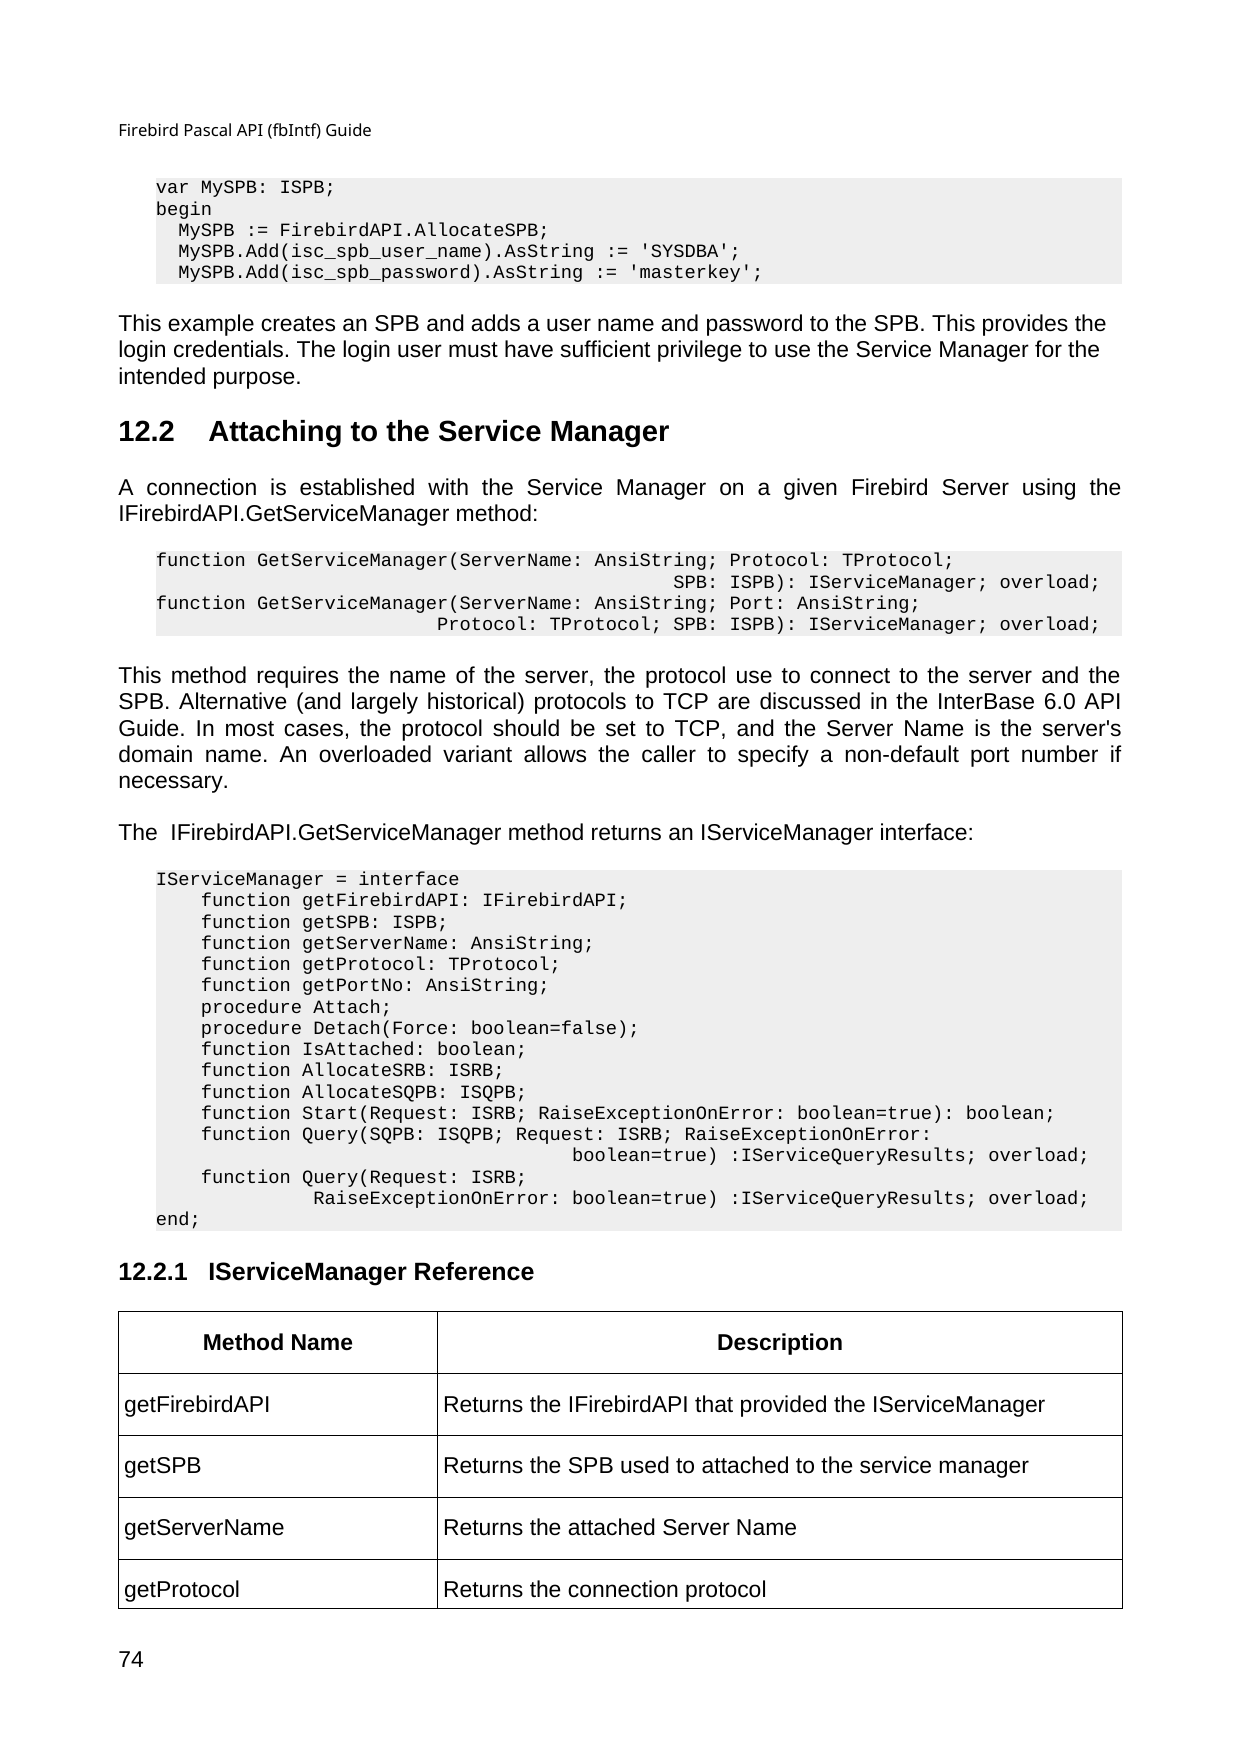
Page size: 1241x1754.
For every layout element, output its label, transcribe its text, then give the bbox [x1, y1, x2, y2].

text This method requires the name of the server, the protocol use to connect to the server and the SPB. Alternative (and largely historical) protocols to TCP are discussed in the InterBase 6.0 API Guide. In most cases, the protocol should be set to TCP, and the Server Name is the server's domain name. An overloaded variant allows the caller to specify a non-default port number if necessary. [118, 662, 1122, 793]
text end; [156, 1210, 1122, 1231]
text A connection is established with the Service Manager on a given Firebird Server using the IFirebirdAPI.GetServiceManager method: [118, 473, 1122, 526]
table_cell Returns the SPB used to attached to the service manager [438, 1436, 1122, 1497]
table_cell getServerName [119, 1498, 437, 1558]
text MySPB := FirebirdAPI.AllocateSPB; [156, 221, 1122, 242]
text The IFirebirdAPI.GetServiceManager method returns an IServiceManager interface: [118, 818, 1122, 845]
text function getProtocol: TProtocol; [156, 955, 1122, 976]
text MySPB.Add(isc_spb_password).AsString := 'masterkey'; [156, 263, 1122, 284]
text procedure Attach; [156, 997, 1122, 1019]
table_cell Returns the IFirebirdAPI that provided the IServiceManager [438, 1374, 1122, 1435]
subtitle Attaching to the Service Manager [118, 414, 1122, 448]
table_cell getSPB [119, 1436, 437, 1497]
text boolean=true) :IServiceQueryResults; overload; [156, 1146, 1122, 1167]
text RaiseExceptionOnError: boolean=true) :IServiceQueryResults; overload; [156, 1189, 1122, 1210]
text procedure Detach(Force: boolean=false); [156, 1019, 1122, 1040]
text function getFirebirdAPI: IFirebirdAPI; [156, 891, 1122, 912]
text IServiceManager = interface [156, 870, 1122, 891]
text function getPortNo: AnsiString; [156, 976, 1122, 997]
text var MySPB: ISPB; [156, 178, 1122, 199]
text begin [156, 199, 1122, 221]
subtitle IServiceManager Reference [118, 1257, 1122, 1285]
text MySPB.Add(isc_spb_user_name).AsString := 'SYSDBA'; [156, 242, 1122, 263]
text function Query(Request: ISRB; [156, 1167, 1122, 1189]
text function Start(Request: ISRB; RaiseExceptionOnError: boolean=true): boolean; [156, 1104, 1122, 1125]
text function GetServiceManager(ServerName: AnsiString; Protocol: TProtocol; [156, 551, 1122, 572]
text function AllocateSRB: ISRB; [156, 1061, 1122, 1082]
text Protocol: TProtocol; SPB: ISPB): IServiceManager; overload; [156, 615, 1122, 636]
table_cell getFirebirdAPI [119, 1374, 437, 1435]
table_header Method Name [119, 1312, 437, 1373]
table_cell Returns the connection protocol [438, 1560, 1122, 1608]
text function IsAttached: boolean; [156, 1040, 1122, 1061]
text SPB: ISPB): IServiceManager; overload; [156, 572, 1122, 594]
table_cell getProtocol [119, 1560, 437, 1608]
table_header Description [438, 1312, 1122, 1373]
text function Query(SQPB: ISQPB; Request: ISRB; RaiseExceptionOnError: [156, 1125, 1122, 1146]
text This example creates an SPB and adds a user name and password to the SPB. This provides the login credentials. The login user must have sufficient privilege to use the Service Manager for the intended purpose. [118, 310, 1122, 389]
text function AllocateSQPB: ISQPB; [156, 1082, 1122, 1104]
table_cell Returns the attached Server Name [438, 1498, 1122, 1558]
text function getServerName: AnsiString; [156, 934, 1122, 955]
text function GetServiceManager(ServerName: AnsiString; Port: AnsiString; [156, 594, 1122, 615]
text function getSPB: ISPB; [156, 912, 1122, 934]
